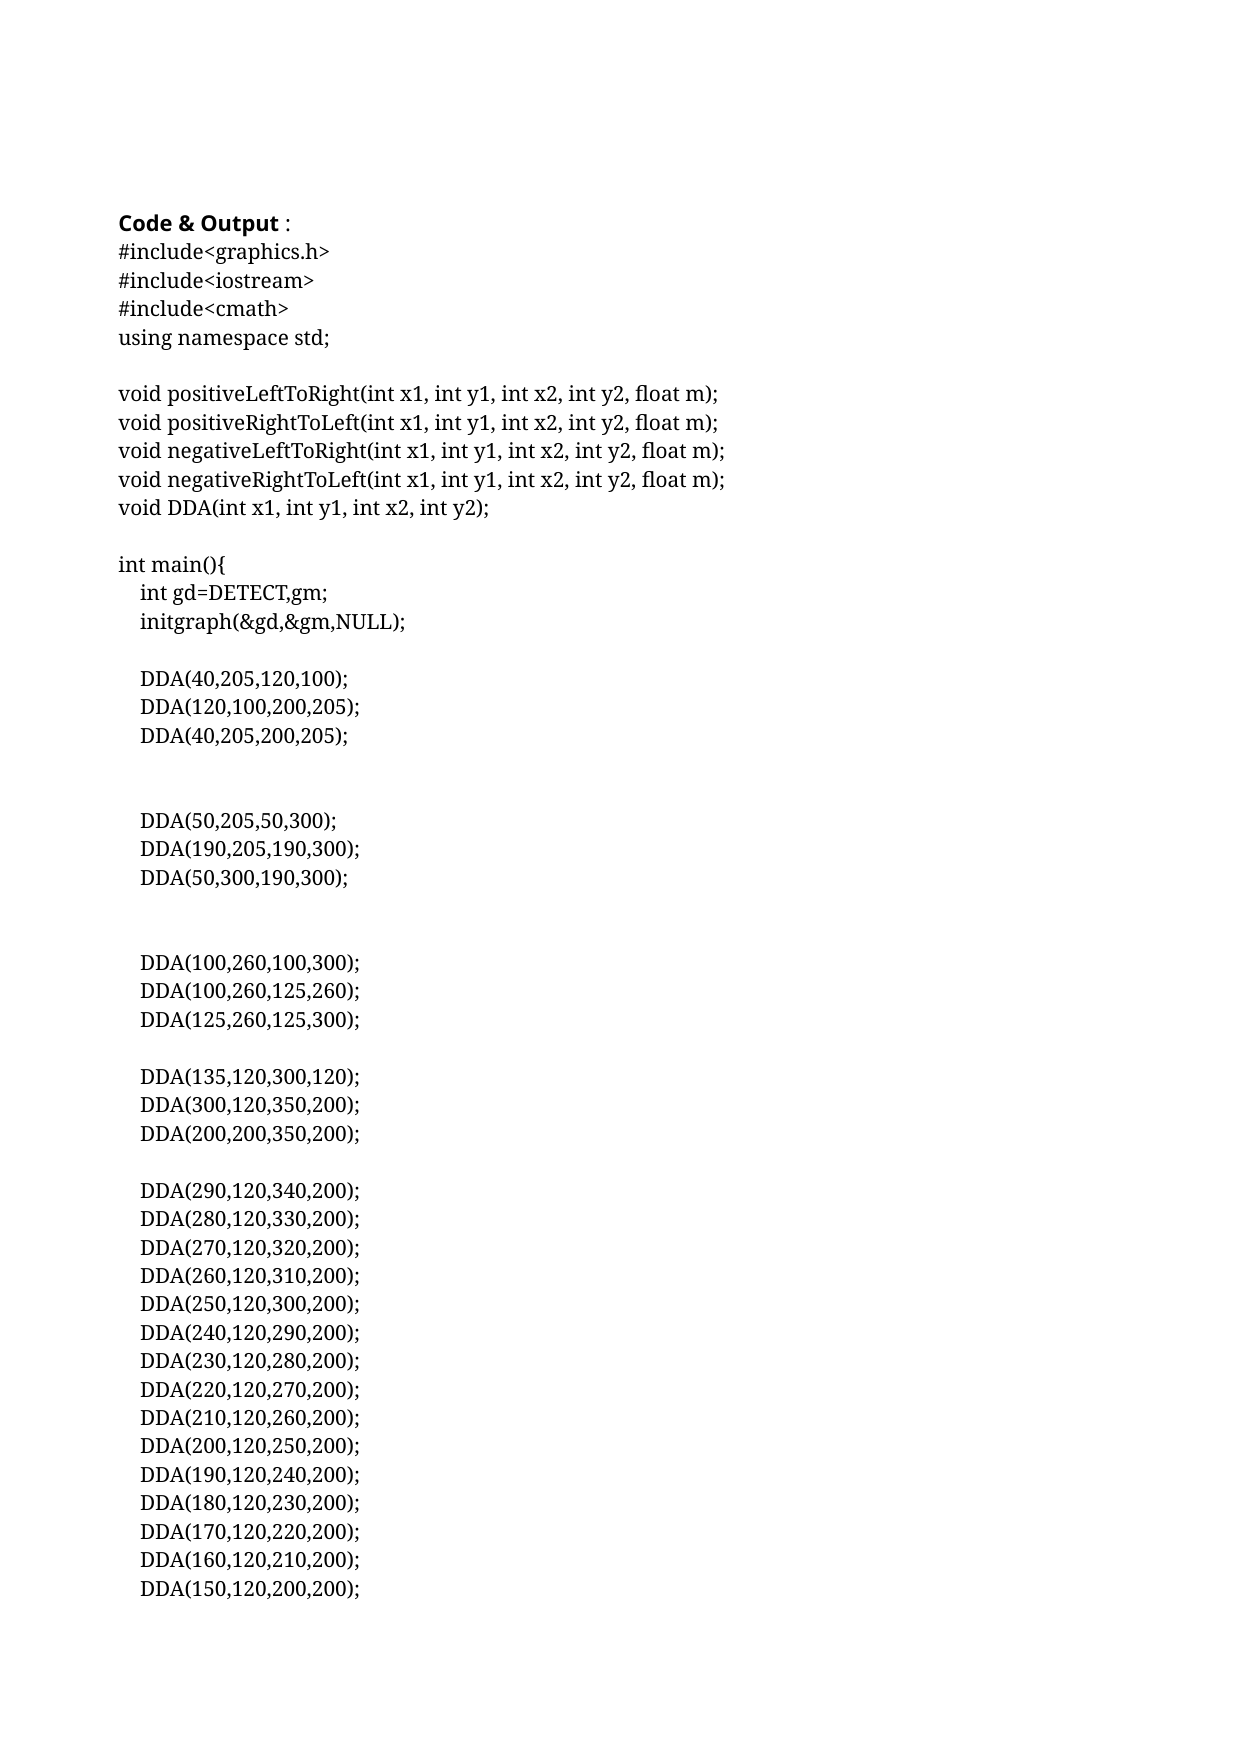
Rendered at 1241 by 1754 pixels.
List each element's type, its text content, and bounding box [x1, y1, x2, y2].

text DDA(40,205,120,100); [118, 664, 1122, 692]
text DDA(200,120,250,200); [118, 1432, 1122, 1460]
text DDA(135,120,300,120); [118, 1062, 1122, 1090]
text DDA(190,205,190,300); [118, 834, 1122, 863]
text DDA(50,205,50,300); [118, 806, 1122, 834]
text #include<iostream> [118, 266, 1122, 294]
text DDA(260,120,310,200); [118, 1261, 1122, 1289]
text #include<graphics.h> [118, 237, 1122, 266]
text #include<cmath> [118, 294, 1122, 323]
text DDA(50,300,190,300); [118, 863, 1122, 891]
text initgraph(&gd,&gm,NULL); [118, 607, 1122, 635]
text DDA(190,120,240,200); [118, 1460, 1122, 1488]
text DDA(240,120,290,200); [118, 1318, 1122, 1346]
text void negativeLeftToRight(int x1, int y1, int x2, int y2, float m); [118, 436, 1122, 465]
text DDA(150,120,200,200); [118, 1574, 1122, 1602]
text Code & Output : [118, 207, 1122, 237]
text void DDA(int x1, int y1, int x2, int y2); [118, 493, 1122, 522]
text DDA(100,260,100,300); [118, 948, 1122, 977]
text DDA(40,205,200,205); [118, 721, 1122, 749]
text DDA(250,120,300,200); [118, 1289, 1122, 1318]
text DDA(210,120,260,200); [118, 1403, 1122, 1432]
text int main(){ [118, 550, 1122, 578]
text DDA(160,120,210,200); [118, 1545, 1122, 1574]
text DDA(230,120,280,200); [118, 1346, 1122, 1375]
text DDA(100,260,125,260); [118, 977, 1122, 1005]
text DDA(300,120,350,200); [118, 1090, 1122, 1119]
text DDA(280,120,330,200); [118, 1204, 1122, 1233]
text DDA(120,100,200,205); [118, 692, 1122, 721]
text void positiveLeftToRight(int x1, int y1, int x2, int y2, float m); [118, 379, 1122, 408]
text DDA(170,120,220,200); [118, 1517, 1122, 1545]
text using namespace std; [118, 323, 1122, 351]
text void positiveRightToLeft(int x1, int y1, int x2, int y2, float m); [118, 408, 1122, 436]
text DDA(125,260,125,300); [118, 1005, 1122, 1033]
text void negativeRightToLeft(int x1, int y1, int x2, int y2, float m); [118, 465, 1122, 493]
text DDA(270,120,320,200); [118, 1233, 1122, 1261]
text DDA(220,120,270,200); [118, 1375, 1122, 1403]
text DDA(200,200,350,200); [118, 1119, 1122, 1147]
text DDA(180,120,230,200); [118, 1488, 1122, 1517]
text DDA(290,120,340,200); [118, 1176, 1122, 1204]
text int gd=DETECT,gm; [118, 578, 1122, 607]
